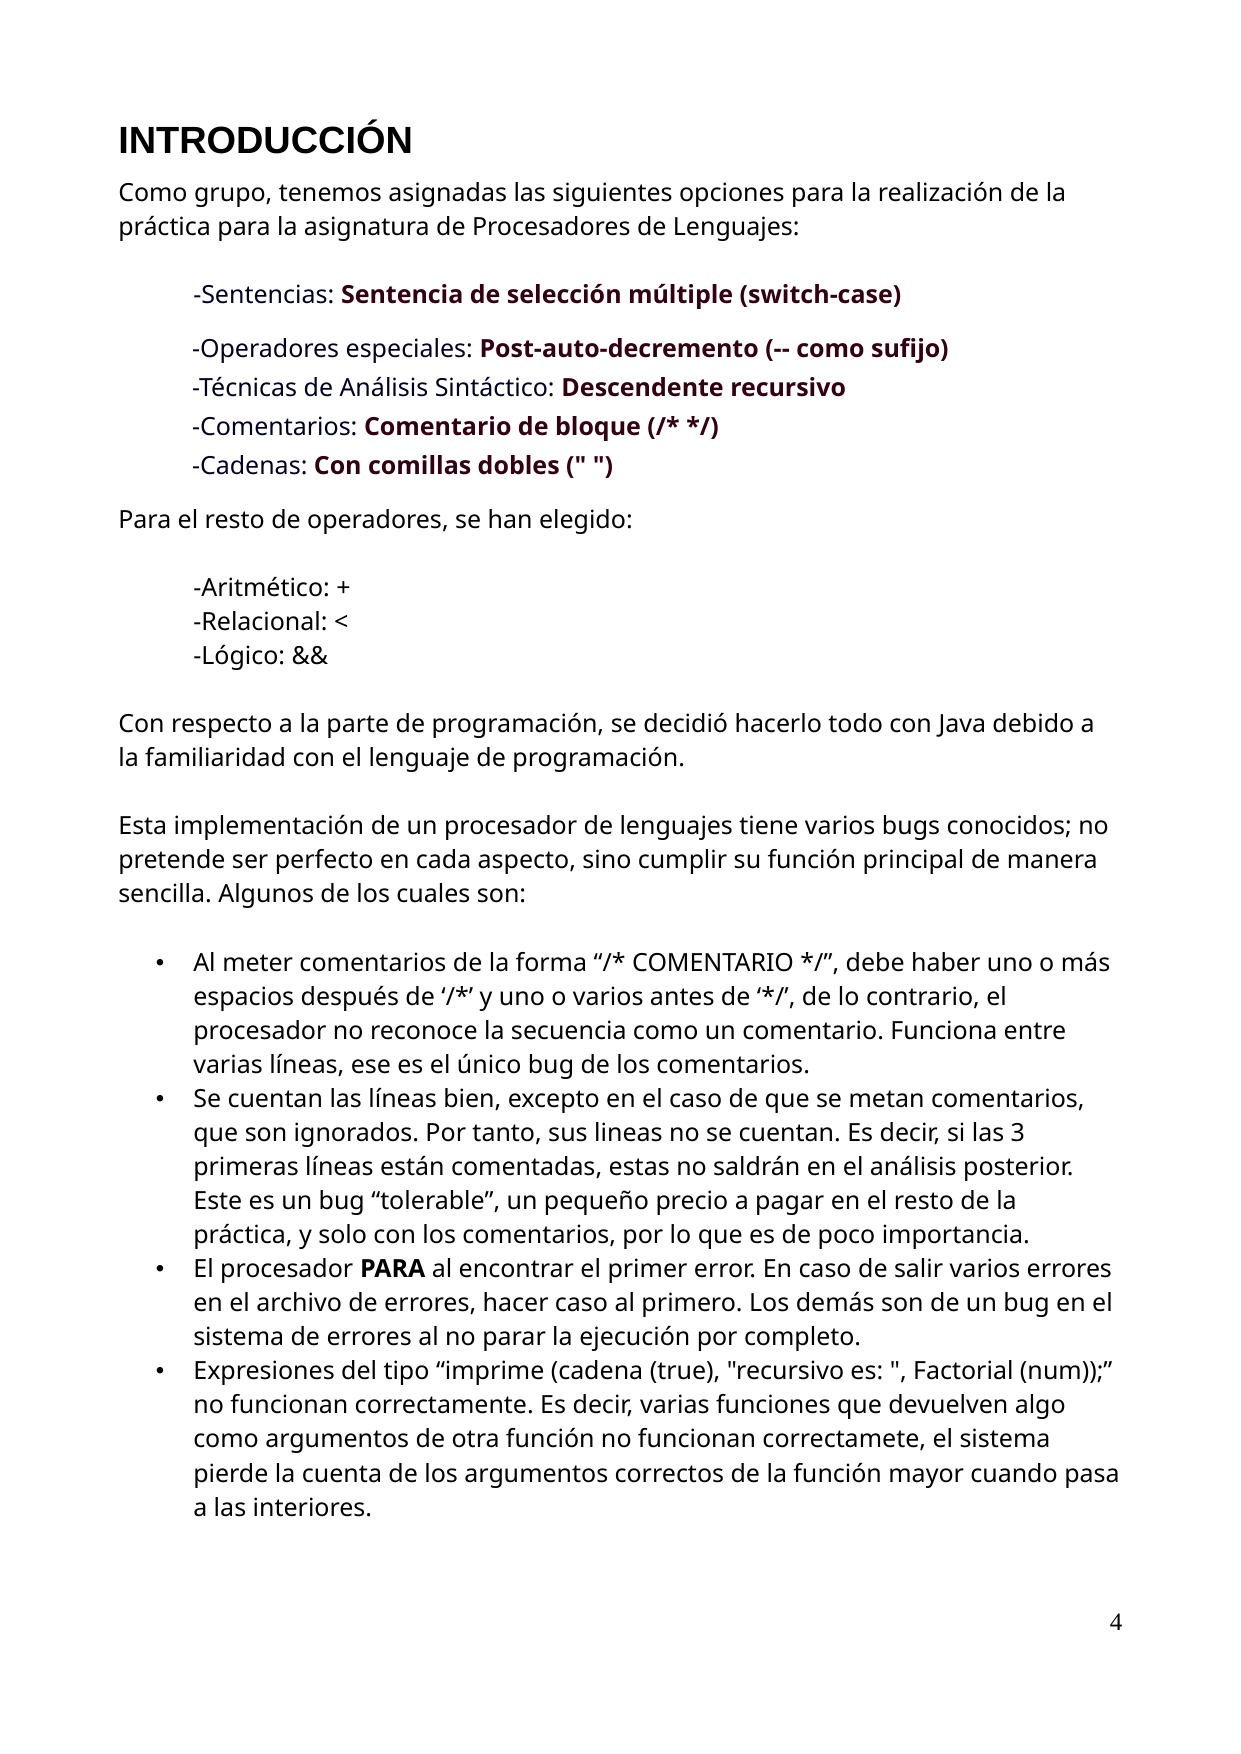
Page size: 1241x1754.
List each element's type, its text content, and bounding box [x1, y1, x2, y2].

text -Sentencias: Sentencia de selección múltiple (switch-case) [118, 276, 1122, 311]
list Expresiones del tipo “imprime (cadena (true), "recursivo es: ", Factorial (num));” no funcionan correctamente. Es decir, varias funciones que devuelven algo como argumentos de otra función no funcionan correctamete, el sistema pierde la cuenta de los argumentos correctos de la función mayor cuando pasa a las interiores. [156, 1353, 1122, 1523]
text -Relacional: < [118, 604, 1122, 638]
text Esta implementación de un procesador de lenguajes tiene varios bugs conocidos; no pretende ser perfecto en cada aspecto, sino cumplir su función principal de manera sencilla. Algunos de los cuales son: [118, 808, 1122, 910]
list -Cadenas: Con comillas dobles (" ") [118, 448, 1122, 482]
list -Técnicas de Análisis Sintáctico: Descendente recursivo [118, 369, 1122, 403]
text -Lógico: && [118, 638, 1122, 672]
list Se cuentan las líneas bien, excepto en el caso de que se metan comentarios, que son ignorados. Por tanto, sus lineas no se cuentan. Es decir, si las 3 primeras líneas están comentadas, estas no saldrán en el análisis posterior. Este es un bug “tolerable”, un pequeño precio a pagar en el resto de la práctica, y solo con los comentarios, por lo que es de poco importancia. [156, 1081, 1122, 1251]
subtitle INTRODUCCIÓN [118, 118, 1122, 162]
text -Aritmético: + [118, 569, 1122, 604]
list Al meter comentarios de la forma “/* COMENTARIO */”, debe haber uno o más espacios después de ‘/*’ y uno o varios antes de ‘*/’, de lo contrario, el procesador no reconoce la secuencia como un comentario. Funciona entre varias líneas, ese es el único bug de los comentarios. [156, 944, 1122, 1081]
text Para el resto de operadores, se han elegido: [118, 501, 1122, 536]
list -Operadores especiales: Post-auto-decremento (-- como sufijo) [118, 330, 1122, 364]
list -Comentarios: Comentario de bloque (/* */) [118, 408, 1122, 443]
list El procesador PARA al encontrar el primer error. En caso de salir varios errores en el archivo de errores, hacer caso al primero. Los demás son de un bug en el sistema de errores al no parar la ejecución por completo. [156, 1251, 1122, 1353]
text Con respecto a la parte de programación, se decidió hacerlo todo con Java debido a la familiaridad con el lenguaje de programación. [118, 706, 1122, 774]
text Como grupo, tenemos asignadas las siguientes opciones para la realización de la práctica para la asignatura de Procesadores de Lenguajes: [118, 174, 1122, 242]
